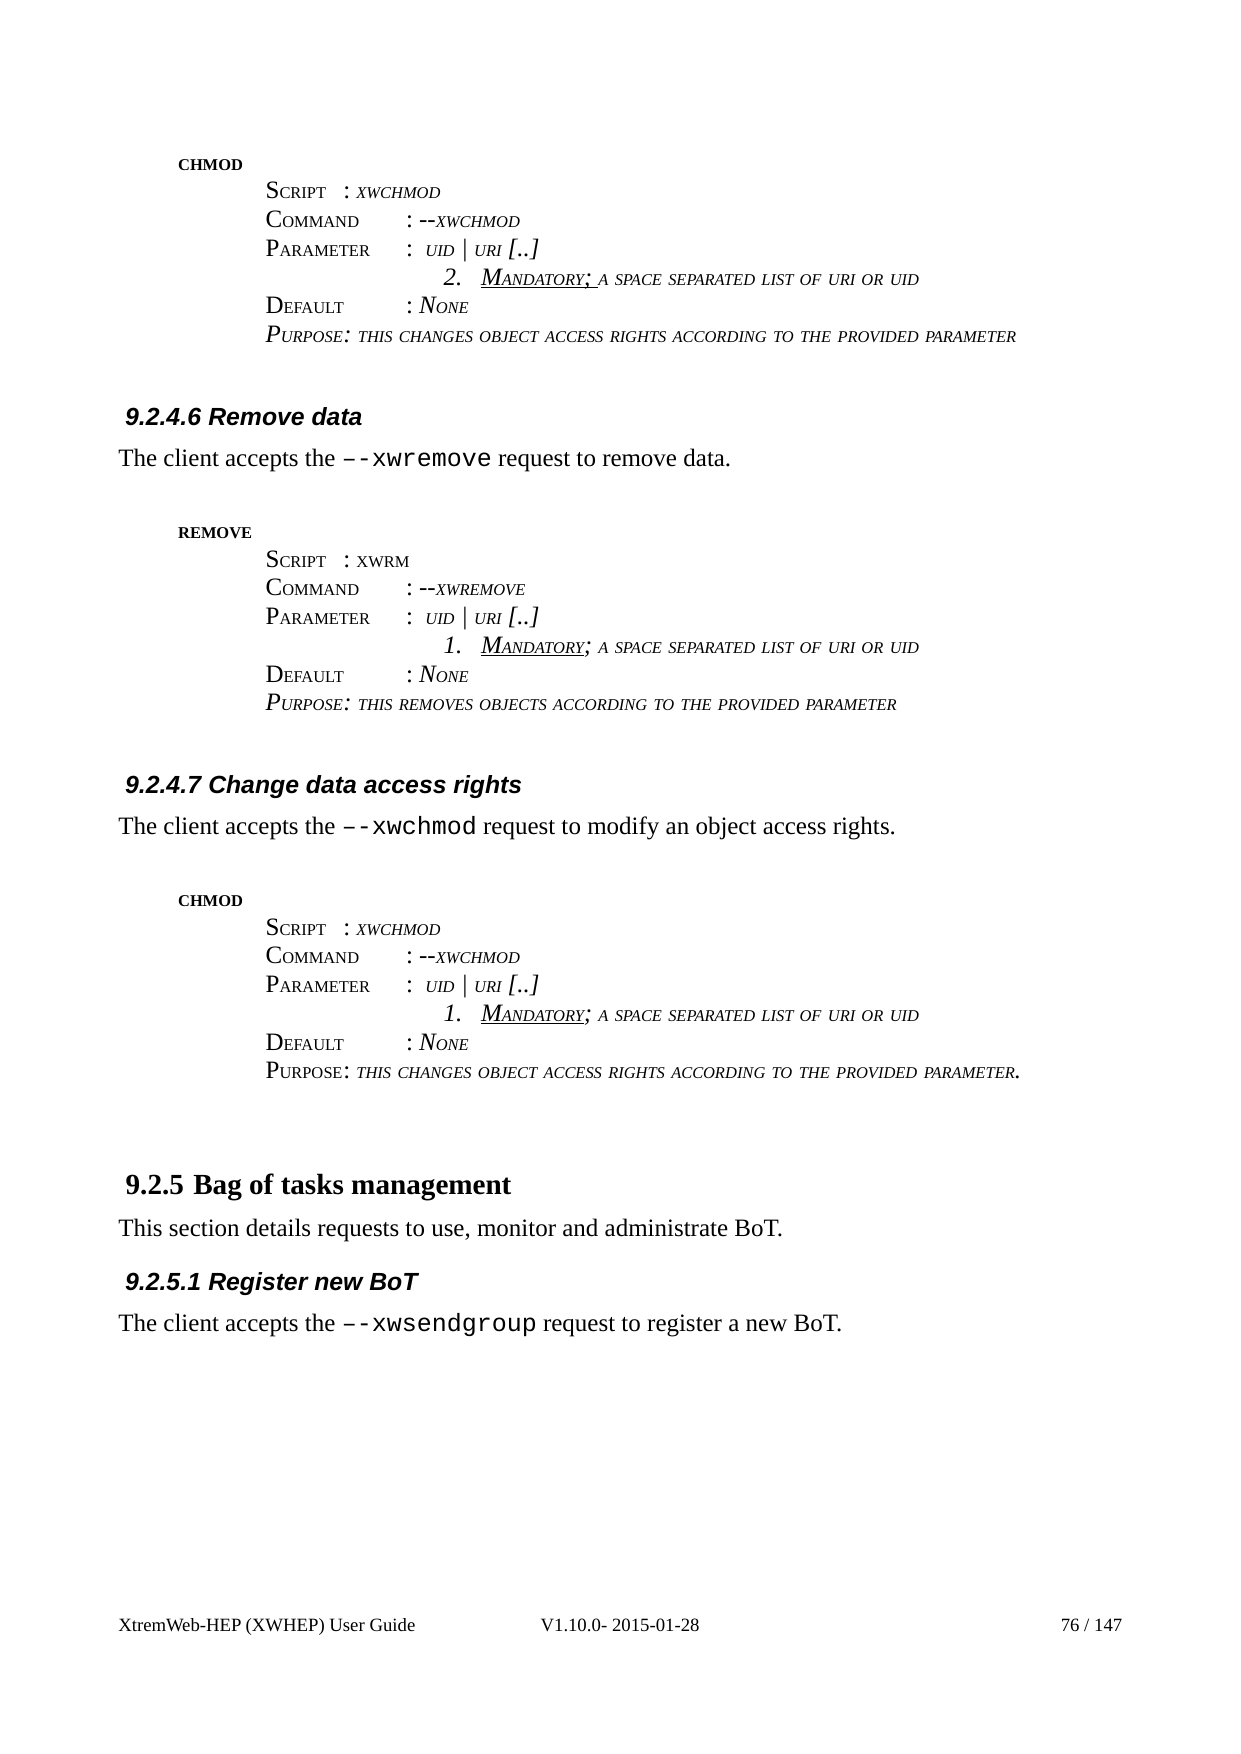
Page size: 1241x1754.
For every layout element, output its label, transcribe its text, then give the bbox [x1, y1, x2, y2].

text Default : None [265, 1027, 1122, 1056]
text chmod [178, 883, 1122, 912]
text Parameter : uid | uri [..] [265, 969, 1122, 998]
text chmod [178, 147, 1122, 176]
text remove [178, 515, 1122, 544]
list Mandatory; a space separated list of uri or uid [443, 262, 1122, 291]
text Parameter : uid | uri [..] [265, 233, 1122, 262]
text Purpose : this removes objects according to the provided parameter [265, 687, 1122, 716]
text Script : xwrm [265, 544, 1122, 572]
text The client accepts the –-xwsendgroup request to register a new BoT. [118, 1308, 1122, 1338]
text Purpose : this changes object access rights according to the provided parameter [265, 319, 1122, 348]
subtitle Change data access rights [118, 770, 1122, 798]
text Parameter : uid | uri [..] [265, 601, 1122, 630]
text Command : --xwchmod [265, 941, 1122, 969]
text This section details requests to use, monitor and administrate BoT. [118, 1213, 1122, 1242]
text Script : xwchmod [265, 912, 1122, 941]
text Script : xwchmod [265, 176, 1122, 204]
text Default : None [265, 291, 1122, 319]
subtitle Remove data [118, 402, 1122, 430]
text Command : --xwremove [265, 572, 1122, 601]
text The client accepts the –-xwremove request to remove data. [118, 443, 1122, 474]
text Purpose : this changes object access rights according to the provided parameter. [265, 1056, 1122, 1084]
subtitle Register new BoT [118, 1267, 1122, 1295]
subtitle Bag of tasks management [118, 1167, 1122, 1200]
text The client accepts the –-xwchmod request to modify an object access rights. [118, 811, 1122, 842]
list Mandatory; a space separated list of uri or uid [443, 630, 1122, 659]
text Default : None [265, 659, 1122, 687]
list Mandatory; a space separated list of uri or uid [443, 998, 1122, 1027]
text Command : --xwchmod [265, 204, 1122, 233]
